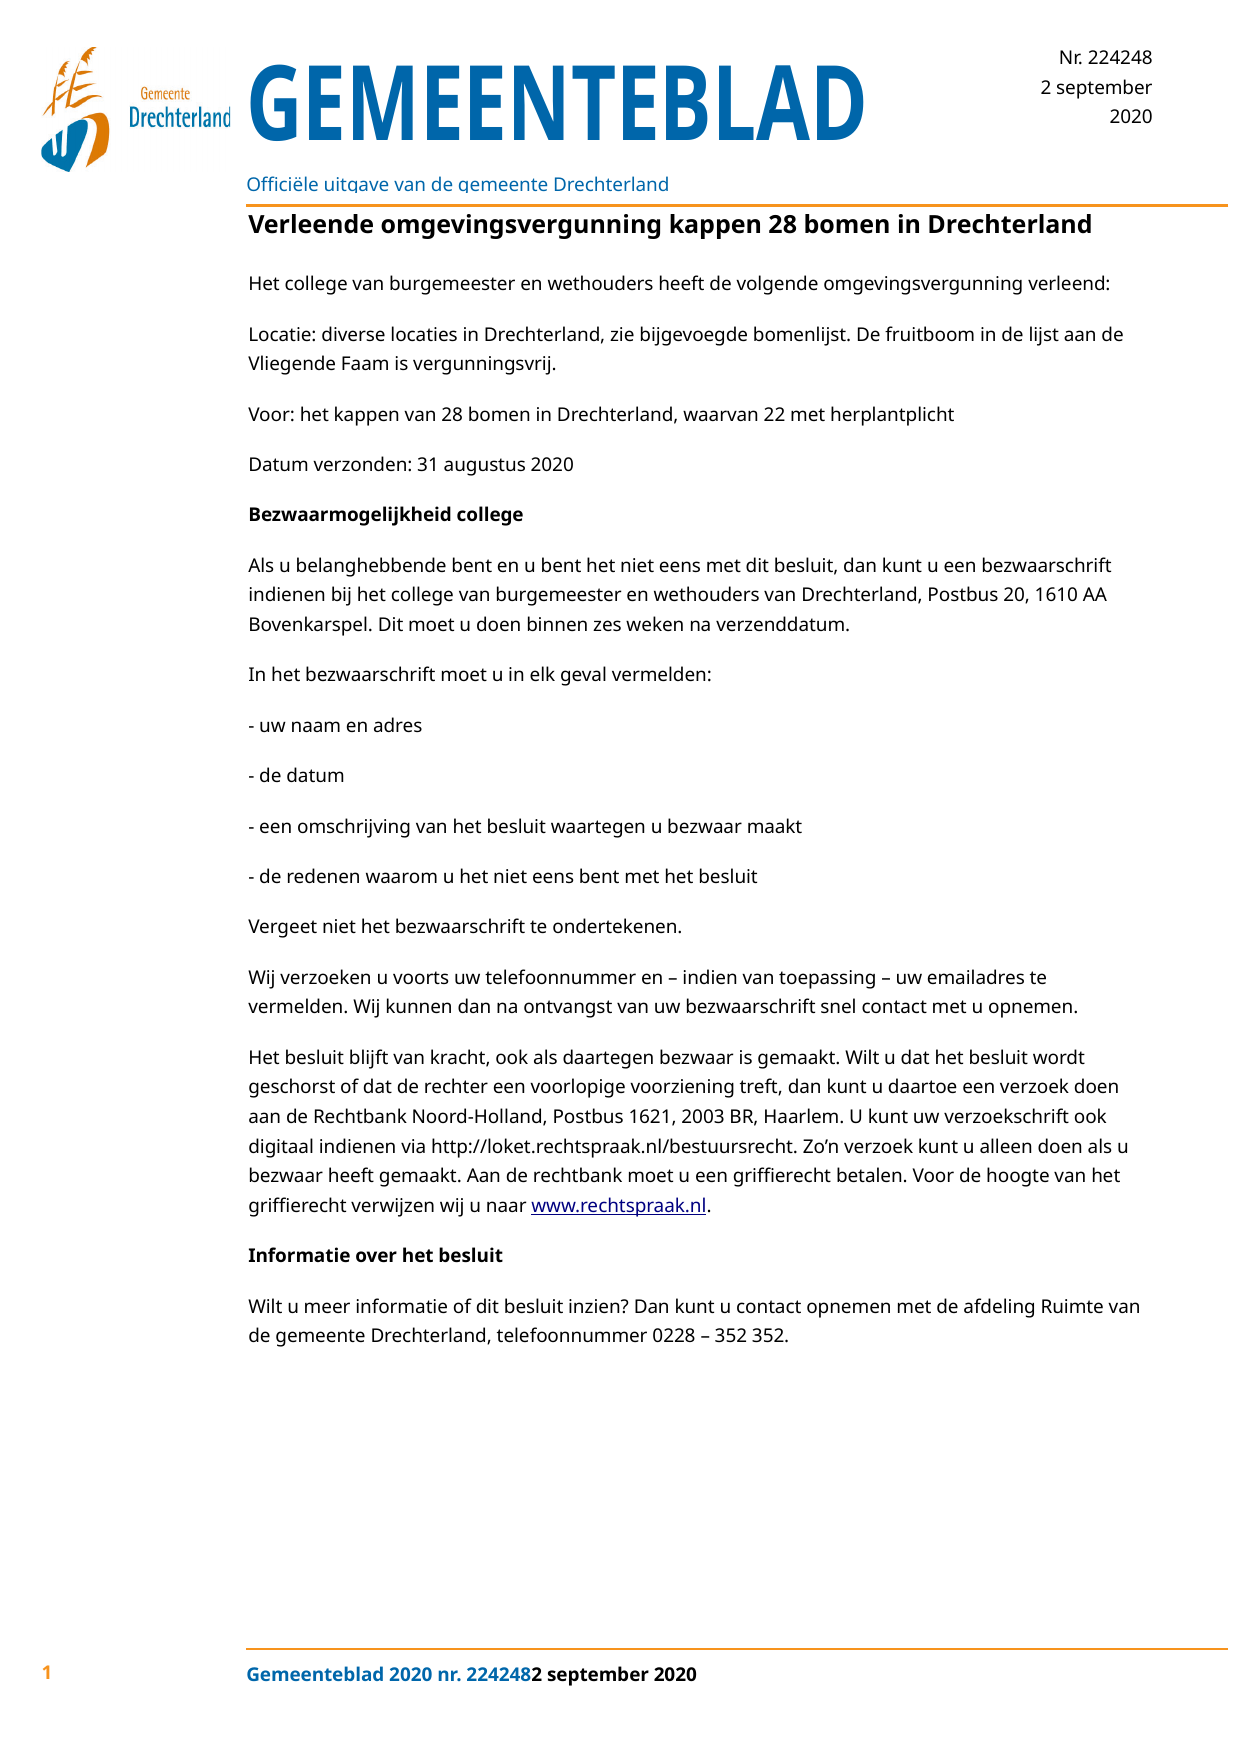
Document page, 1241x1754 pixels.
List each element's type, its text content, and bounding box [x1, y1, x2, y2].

picture [41, 47, 231, 172]
text Voor: het kappen van 28 bomen in Drechterland, waarvan 22 met herplantplicht [248, 401, 1152, 426]
text Verleende omgevingsvergunning kappen 28 bomen in Drechterland [248, 207, 1152, 241]
picture [41, 158, 64, 172]
text In het bezwaarschrift moet u in elk geval vermelden: [248, 662, 1152, 687]
text Locatie: diverse locaties in Drechterland, zie bijgevoegde bomenlijst. De fruitboom in de lijst aan de Vliegende Faam is vergunningsvrij. [248, 321, 1152, 376]
text Wilt u meer informatie of dit besluit inzien? Dan kunt u contact opnemen met de afdeling Ruimte van de gemeente Drechterland, telefoonnummer 0228 – 352 352. [248, 1293, 1152, 1348]
text - uw naam en adres [248, 712, 1152, 738]
text Wij verzoeken u voorts uw telefoonnummer en – indien van toepassing – uw emailadres te vermelden. Wij kunnen dan na ontvangst van uw bezwaarschrift snel contact met u opnemen. [248, 964, 1152, 1019]
text Datum verzonden: 31 augustus 2020 [248, 451, 1152, 477]
text - de datum [248, 762, 1152, 788]
text Informatie over het besluit [248, 1242, 1152, 1268]
text Vergeet niet het bezwaarschrift te ondertekenen. [248, 914, 1152, 939]
text Bezwaarmogelijkheid college [248, 502, 1152, 527]
text Als u belanghebbende bent en u bent het niet eens met dit besluit, dan kunt u een bezwaarschrift indienen bij het college van burgemeester en wethouders van Drechterland, Postbus 20, 1610 AA Bovenkarspel. Dit moet u doen binnen zes weken na verzenddatum. [248, 552, 1152, 637]
text Het college van burgemeester en wethouders heeft de volgende omgevingsvergunning verleend: [248, 270, 1152, 296]
text Het besluit blijft van kracht, ook als daartegen bezwaar is gemaakt. Wilt u dat het besluit wordt geschorst of dat de rechter een voorlopige voorziening treft, dan kunt u daartoe een verzoek doen aan de Rechtbank Noord-Holland, Postbus 1621, 2003 BR, Haarlem. U kunt uw verzoekschrift ook digitaal indienen via http://loket.rechtspraak.nl/bestuursrecht. Zo’n verzoek kunt u alleen doen als u bezwaar heeft gemaakt. Aan de rechtbank moet u een griffierecht betalen. Voor de hoogte van het griffierecht verwijzen wij u naar www.rechtspraak.nl. [248, 1044, 1152, 1218]
text - de redenen waarom u het niet eens bent met het besluit [248, 863, 1152, 889]
text - een omschrijving van het besluit waartegen u bezwaar maakt [248, 813, 1152, 838]
picture [226, 115, 231, 124]
